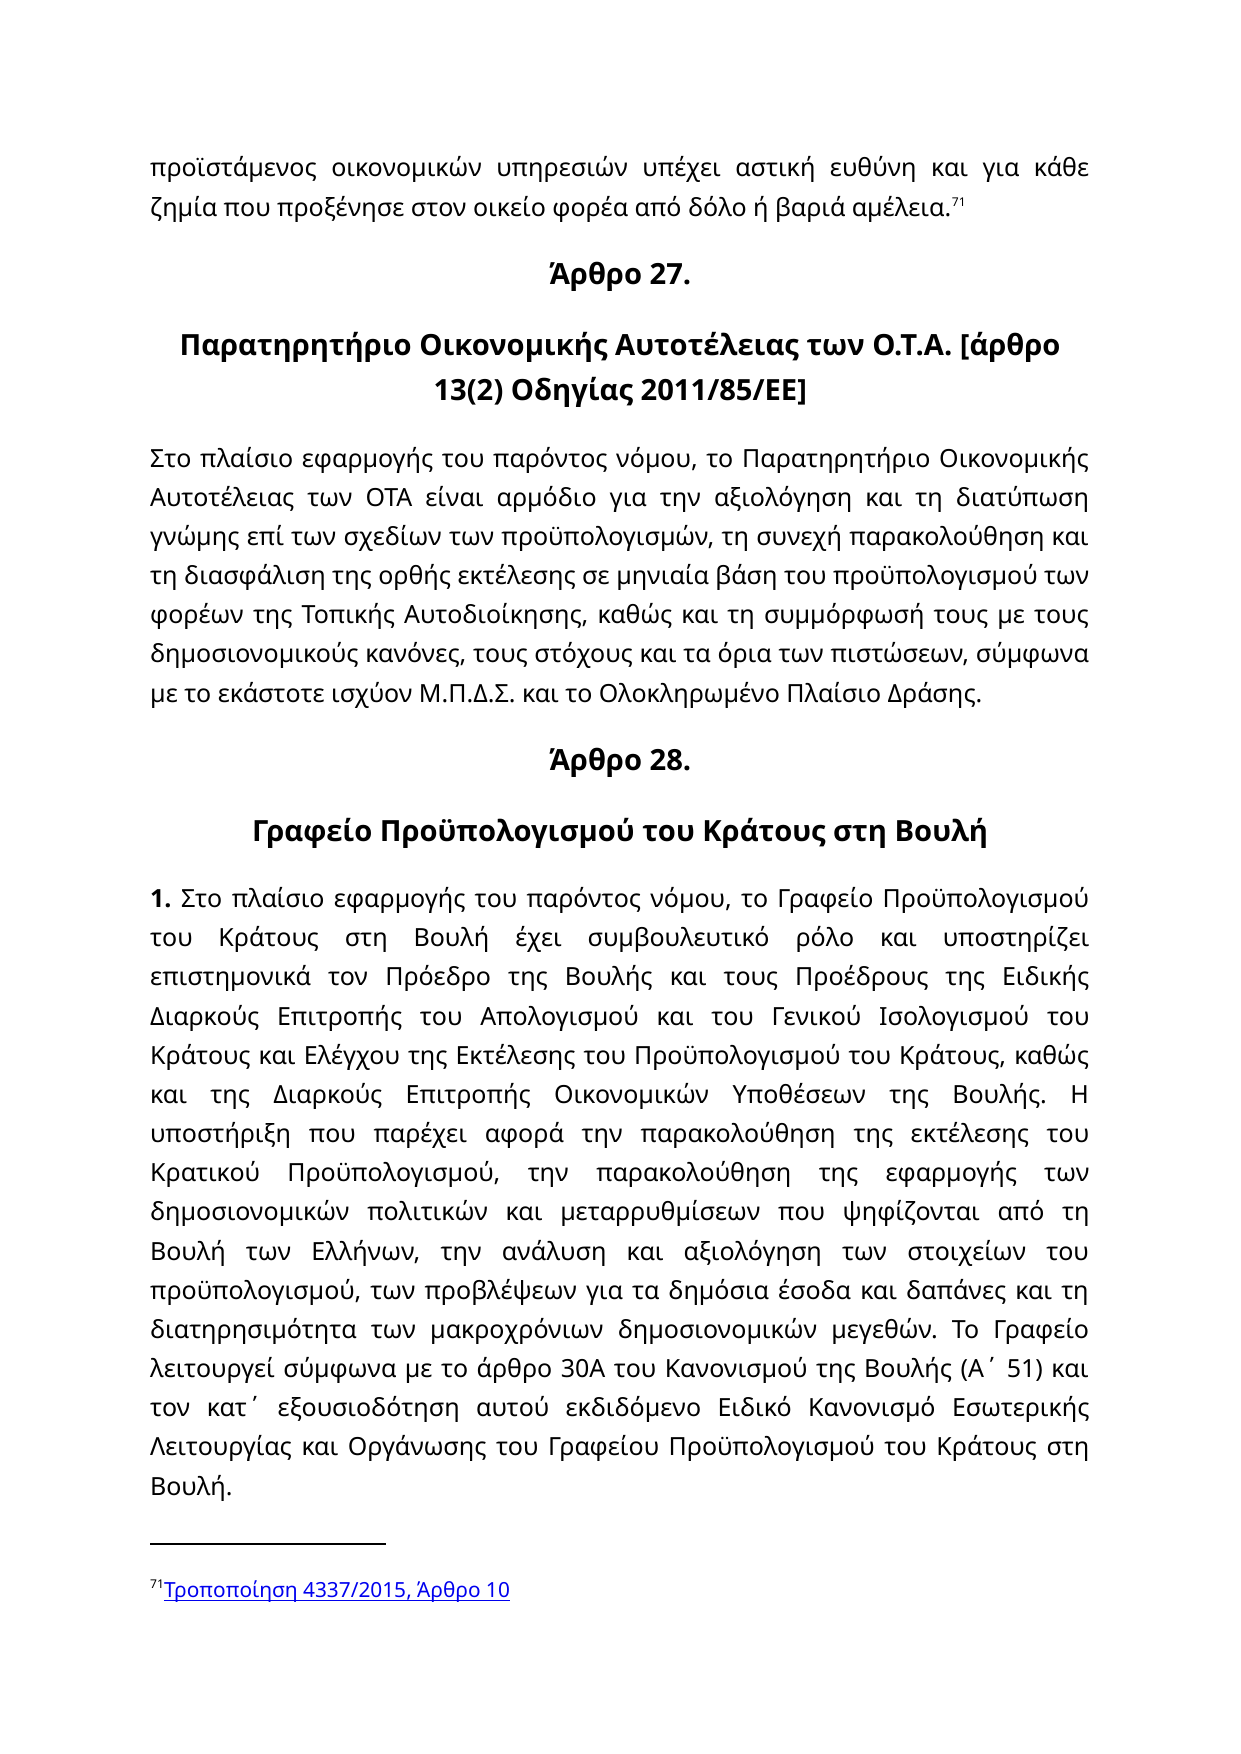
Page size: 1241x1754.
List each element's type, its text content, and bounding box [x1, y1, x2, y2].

text Τροποποίηση 4337/2015, Άρθρο 10 [150, 1576, 1090, 1604]
subtitle Άρθρο 28. [150, 739, 1090, 779]
text 1. Στο πλαίσιο εφαρμογής του παρόντος νόμου, το Γραφείο Προϋπολογισμού του Κράτους στη Βουλή έχει συμβουλευτικό ρόλο και υποστηρίζει επιστημονικά τον Πρόεδρο της Βουλής και τους Προέδρους της Ειδικής Διαρκούς Επιτροπής του Απολογισμού και του Γενικού Ισολογισμού του Κράτους και Ελέγχου της Εκτέλεσης του Προϋπολογισμού του Κράτους, καθώς και της Διαρκούς Επιτροπής Οικονομικών Υποθέσεων της Βουλής. Η υποστήριξη που παρέχει αφορά την παρακολούθηση της εκτέλεσης του Κρατικού Προϋπολογισμού, την παρακολούθηση της εφαρμογής των δημοσιονομικών πολιτικών και μεταρρυθμίσεων που ψηφίζονται από τη Βουλή των Ελλήνων, την ανάλυση και αξιολόγηση των στοιχείων του προϋπολογισμού, των προβλέψεων για τα δημόσια έσοδα και δαπάνες και τη διατηρησιμότητα των μακροχρόνιων δημοσιονομικών μεγεθών. Το Γραφείο λειτουργεί σύμφωνα με το άρθρο 30Α του Κανονισμού της Βουλής (Α΄ 51) και τον κατ΄ εξουσιοδότηση αυτού εκδιδόμενο Ειδικό Κανονισμό Εσωτερικής Λειτουργίας και Οργάνωσης του Γραφείου Προϋπολογισμού του Κράτους στη Βουλή. [150, 881, 1090, 1502]
text Στο πλαίσιο εφαρμογής του παρόντος νόμου, το Παρατηρητήριο Οικονομικής Αυτοτέλειας των ΟΤΑ είναι αρμόδιο για την αξιολόγηση και τη διατύπωση γνώμης επί των σχεδίων των προϋπολογισμών, τη συνεχή παρακολούθηση και τη διασφάλιση της ορθής εκτέλεσης σε μηνιαία βάση του προϋπολογισμού των φορέων της Τοπικής Αυτοδιοίκησης, καθώς και τη συμμόρφωσή τους με τους δημοσιονομικούς κανόνες, τους στόχους και τα όρια των πιστώσεων, σύμφωνα με το εκάστοτε ισχύον Μ.Π.Δ.Σ. και το Ολοκληρωμένο Πλαίσιο Δράσης. [150, 440, 1090, 709]
subtitle Άρθρο 27. [150, 253, 1090, 293]
subtitle Παρατηρητήριο Οικονομικής Αυτοτέλειας των Ο.Τ.Α. [άρθρο 13(2) Οδηγίας 2011/85/ΕΕ] [150, 324, 1090, 409]
text προϊστάμενος οικονομικών υπηρεσιών υπέχει αστική ευθύνη και για κάθε ζημία που προξένησε στον οικείο φορέα από δόλο ή βαριά αμέλεια. [150, 150, 1090, 223]
subtitle Γραφείο Προϋπολογισμού του Κράτους στη Βουλή [150, 810, 1090, 850]
